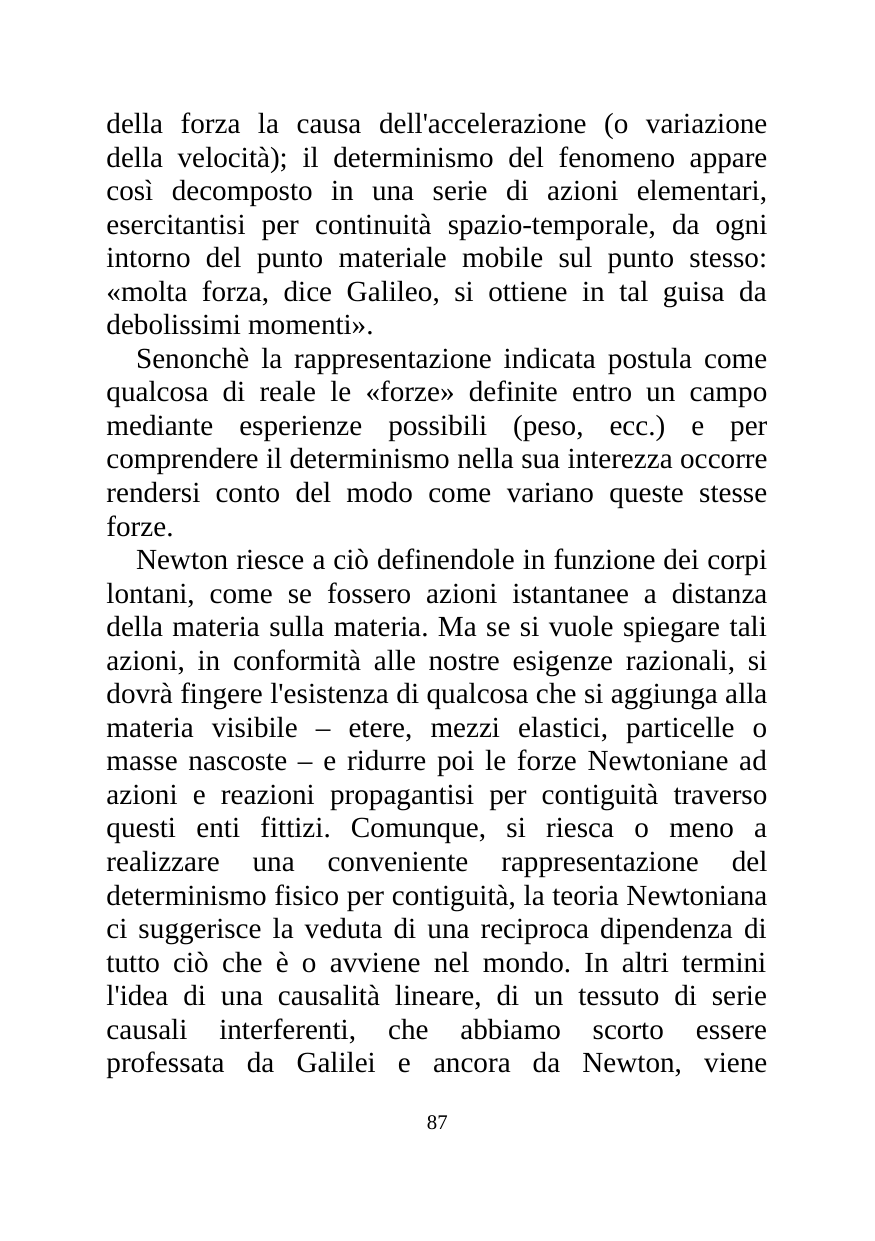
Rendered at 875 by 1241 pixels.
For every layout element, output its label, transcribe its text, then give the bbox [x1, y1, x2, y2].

text Senonchè la rappresentazione indicata postula come qualcosa di reale le «forze» definite entro un campo mediante esperienze possibili (peso, ecc.) e per comprendere il determinismo nella sua interezza occorre rendersi conto del modo come variano queste stesse forze. [106, 341, 768, 542]
text della forza la causa dell'accelerazione (o variazione della velocità); il determinismo del fenomeno appare così decomposto in una serie di azioni elementari, esercitantisi per continuità spazio-temporale, da ogni intorno del punto materiale mobile sul punto stesso: «molta forza, dice Galileo, si ottiene in tal guisa da debolissimi momenti». [106, 106, 768, 341]
text Newton riesce a ciò definendole in funzione dei corpi lontani, come se fossero azioni istantanee a distanza della materia sulla materia. Ma se si vuole spiegare tali azioni, in conformità alle nostre esigenze razionali, si dovrà fingere l'esistenza di qualcosa che si aggiunga alla materia visibile – etere, mezzi elastici, particelle o masse nascoste – e ridurre poi le forze Newtoniane ad azioni e reazioni propagantisi per contiguità traverso questi enti fittizi. Comunque, si riesca o meno a realizzare una conveniente rappresentazione del determinismo fisico per contiguità, la teoria Newtoniana ci suggerisce la veduta di una reciproca dipendenza di tutto ciò che è o avviene nel mondo. In altri termini l'idea di una causalità lineare, di un tessuto di serie causali interferenti, che abbiamo scorto essere professata da Galilei e ancora da Newton, viene [106, 542, 768, 1079]
